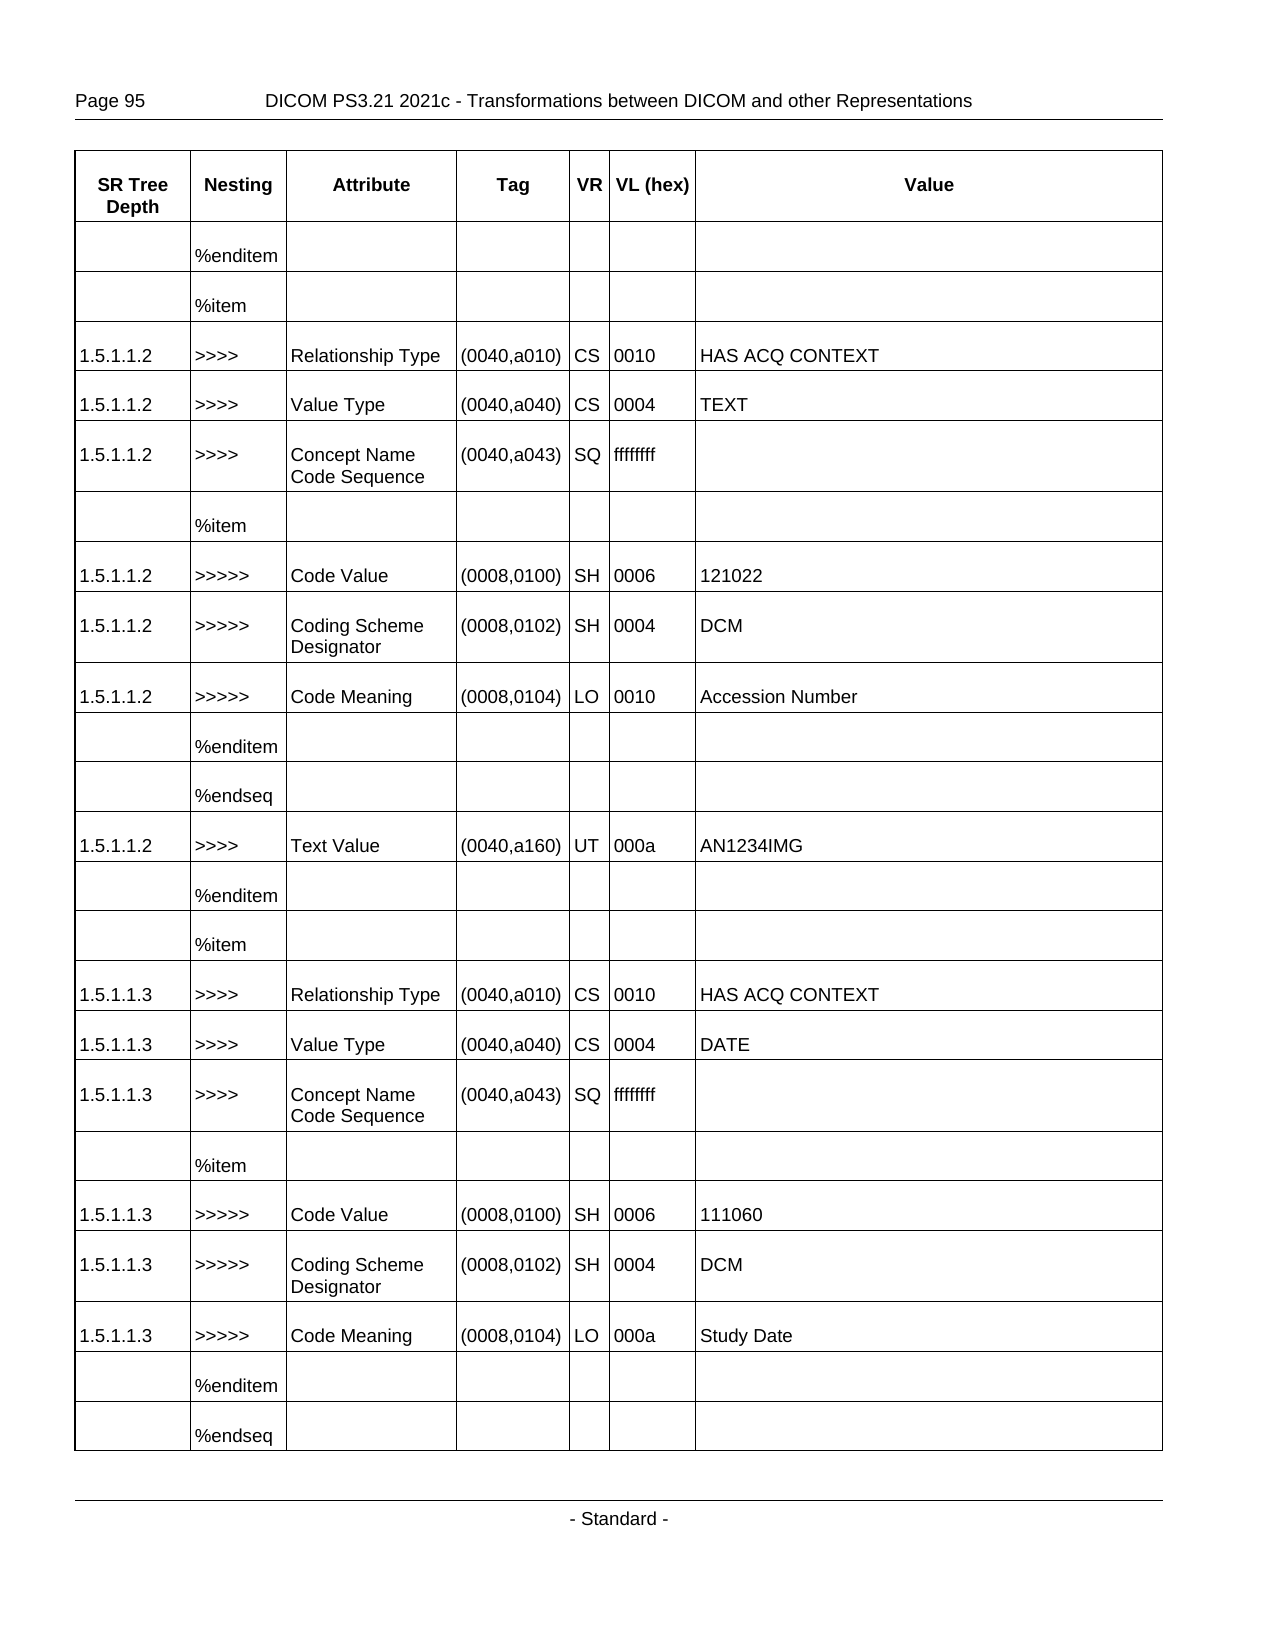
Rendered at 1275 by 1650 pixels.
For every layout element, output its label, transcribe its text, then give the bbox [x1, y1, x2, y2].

table_cell 1.5.1.1.3 [76, 1060, 190, 1131]
table_header Tag [457, 151, 569, 221]
table_cell %item [191, 272, 286, 321]
table_cell Code Meaning [287, 663, 456, 712]
table_cell %item [191, 911, 286, 960]
table_cell (0040,a040) [457, 1011, 569, 1059]
table_cell >>>>> [191, 542, 286, 591]
table_cell LO [570, 1302, 609, 1351]
table_cell Relationship Type [287, 961, 456, 1010]
table_cell [570, 911, 609, 960]
table_cell [570, 1402, 609, 1450]
table_cell [457, 1132, 569, 1180]
table_cell [696, 1402, 1162, 1450]
table_cell Concept Name Code Sequence [287, 421, 456, 491]
table_cell [76, 911, 190, 960]
table_cell >>>>> [191, 592, 286, 662]
table_cell >>>> [191, 812, 286, 861]
table_cell %enditem [191, 713, 286, 761]
table_cell [696, 1352, 1162, 1401]
table_cell [696, 862, 1162, 910]
table_cell >>>> [191, 961, 286, 1010]
table_cell [457, 1352, 569, 1401]
table_cell >>>> [191, 1011, 286, 1059]
table_cell [76, 1132, 190, 1180]
table_cell [457, 272, 569, 321]
table_cell [287, 911, 456, 960]
table_cell 111060 [696, 1181, 1162, 1230]
table_cell HAS ACQ CONTEXT [696, 322, 1162, 370]
table_cell [696, 911, 1162, 960]
table_cell [76, 862, 190, 910]
table_header Attribute [287, 151, 456, 221]
table_cell Coding Scheme Designator [287, 592, 456, 662]
table_cell HAS ACQ CONTEXT [696, 961, 1162, 1010]
table_cell Code Value [287, 1181, 456, 1230]
table_cell [287, 1352, 456, 1401]
table_cell CS [570, 1011, 609, 1059]
table_cell [457, 492, 569, 541]
table_cell UT [570, 812, 609, 861]
table_cell (0008,0104) [457, 1302, 569, 1351]
table_cell [570, 1132, 609, 1180]
table_cell 1.5.1.1.2 [76, 592, 190, 662]
table_cell [76, 492, 190, 541]
table_cell SQ [570, 421, 609, 491]
table_cell DATE [696, 1011, 1162, 1059]
table_cell CS [570, 322, 609, 370]
table_cell 1.5.1.1.3 [76, 1181, 190, 1230]
table_cell >>>>> [191, 1231, 286, 1301]
table_cell [457, 1402, 569, 1450]
table_cell [76, 762, 190, 811]
table_cell Relationship Type [287, 322, 456, 370]
table_cell [570, 222, 609, 271]
table_cell >>>> [191, 421, 286, 491]
table_cell 1.5.1.1.3 [76, 1231, 190, 1301]
table_cell [696, 713, 1162, 761]
table_header SR Tree Depth [76, 151, 190, 221]
table_cell 0004 [610, 1011, 695, 1059]
table_cell [610, 862, 695, 910]
table_cell (0040,a043) [457, 421, 569, 491]
table_cell (0008,0102) [457, 592, 569, 662]
table_cell ffffffff [610, 421, 695, 491]
table_cell (0008,0104) [457, 663, 569, 712]
table_cell 121022 [696, 542, 1162, 591]
table_cell %item [191, 1132, 286, 1180]
table_cell 1.5.1.1.2 [76, 812, 190, 861]
table_cell [570, 272, 609, 321]
table_cell 000a [610, 1302, 695, 1351]
table_cell [287, 762, 456, 811]
table_cell (0008,0100) [457, 1181, 569, 1230]
table_cell AN1234IMG [696, 812, 1162, 861]
table_cell 1.5.1.1.3 [76, 1011, 190, 1059]
table_cell [76, 1402, 190, 1450]
table_cell 0006 [610, 1181, 695, 1230]
table_cell 0010 [610, 961, 695, 1010]
table_cell 1.5.1.1.2 [76, 542, 190, 591]
table_header VR [570, 151, 609, 221]
table_cell [76, 222, 190, 271]
table_cell >>>>> [191, 1302, 286, 1351]
table_header Nesting [191, 151, 286, 221]
table_cell SH [570, 542, 609, 591]
table_cell [457, 222, 569, 271]
table_cell [287, 862, 456, 910]
table_cell (0040,a043) [457, 1060, 569, 1131]
table_cell [570, 1352, 609, 1401]
table_cell [570, 492, 609, 541]
table_cell %endseq [191, 762, 286, 811]
table_cell [457, 762, 569, 811]
table_cell [457, 862, 569, 910]
table_cell Code Meaning [287, 1302, 456, 1351]
table_cell Accession Number [696, 663, 1162, 712]
table_cell ffffffff [610, 1060, 695, 1131]
table_cell [76, 1352, 190, 1401]
table_cell [696, 272, 1162, 321]
table_cell 1.5.1.1.2 [76, 371, 190, 420]
table_cell [570, 762, 609, 811]
table_cell SH [570, 1181, 609, 1230]
table_cell [696, 762, 1162, 811]
table_cell (0040,a160) [457, 812, 569, 861]
table_cell [570, 713, 609, 761]
table_cell 0004 [610, 1231, 695, 1301]
table_cell LO [570, 663, 609, 712]
table_cell 0006 [610, 542, 695, 591]
table_cell [696, 1132, 1162, 1180]
table_cell Study Date [696, 1302, 1162, 1351]
table_cell %item [191, 492, 286, 541]
table_cell 1.5.1.1.2 [76, 663, 190, 712]
table_cell 1.5.1.1.2 [76, 322, 190, 370]
table_cell %enditem [191, 1352, 286, 1401]
table_cell [457, 713, 569, 761]
table_cell >>>> [191, 371, 286, 420]
table_cell SQ [570, 1060, 609, 1131]
table_cell [610, 1132, 695, 1180]
table_cell Text Value [287, 812, 456, 861]
table_cell [457, 911, 569, 960]
table_cell [696, 1060, 1162, 1131]
table_cell Code Value [287, 542, 456, 591]
table_cell >>>> [191, 322, 286, 370]
table_cell [610, 762, 695, 811]
table_cell [696, 492, 1162, 541]
table_cell Value Type [287, 371, 456, 420]
table_cell >>>> [191, 1060, 286, 1131]
table_cell [287, 1132, 456, 1180]
table_cell %endseq [191, 1402, 286, 1450]
table_cell %enditem [191, 222, 286, 271]
table_cell Concept Name Code Sequence [287, 1060, 456, 1131]
table_cell CS [570, 961, 609, 1010]
table_cell 1.5.1.1.3 [76, 961, 190, 1010]
table_cell CS [570, 371, 609, 420]
table_cell Coding Scheme Designator [287, 1231, 456, 1301]
table_cell [610, 492, 695, 541]
table_cell (0008,0102) [457, 1231, 569, 1301]
table_cell SH [570, 1231, 609, 1301]
table_cell 0010 [610, 663, 695, 712]
table_cell 0004 [610, 371, 695, 420]
table_cell >>>>> [191, 1181, 286, 1230]
table_cell [610, 1352, 695, 1401]
table_cell (0040,a010) [457, 322, 569, 370]
table_cell Value Type [287, 1011, 456, 1059]
table_header VL (hex) [610, 151, 695, 221]
table_cell [570, 862, 609, 910]
table_cell [610, 272, 695, 321]
table_cell >>>>> [191, 663, 286, 712]
table_cell 0004 [610, 592, 695, 662]
table_cell [287, 272, 456, 321]
table_cell SH [570, 592, 609, 662]
table_cell [287, 492, 456, 541]
table_cell [287, 1402, 456, 1450]
table_cell 1.5.1.1.2 [76, 421, 190, 491]
table_cell [287, 713, 456, 761]
table_cell [610, 222, 695, 271]
table_cell [696, 421, 1162, 491]
table_cell (0008,0100) [457, 542, 569, 591]
table_cell 0010 [610, 322, 695, 370]
table_cell TEXT [696, 371, 1162, 420]
table_cell %enditem [191, 862, 286, 910]
table_cell [610, 1402, 695, 1450]
table_cell [287, 222, 456, 271]
table_cell [610, 911, 695, 960]
table_cell 000a [610, 812, 695, 861]
table_cell (0040,a010) [457, 961, 569, 1010]
table_cell [76, 272, 190, 321]
table_cell DCM [696, 592, 1162, 662]
table_cell [76, 713, 190, 761]
table_header Value [696, 151, 1162, 221]
table_cell [610, 713, 695, 761]
table_cell [696, 222, 1162, 271]
table_cell (0040,a040) [457, 371, 569, 420]
table_cell 1.5.1.1.3 [76, 1302, 190, 1351]
table_cell DCM [696, 1231, 1162, 1301]
